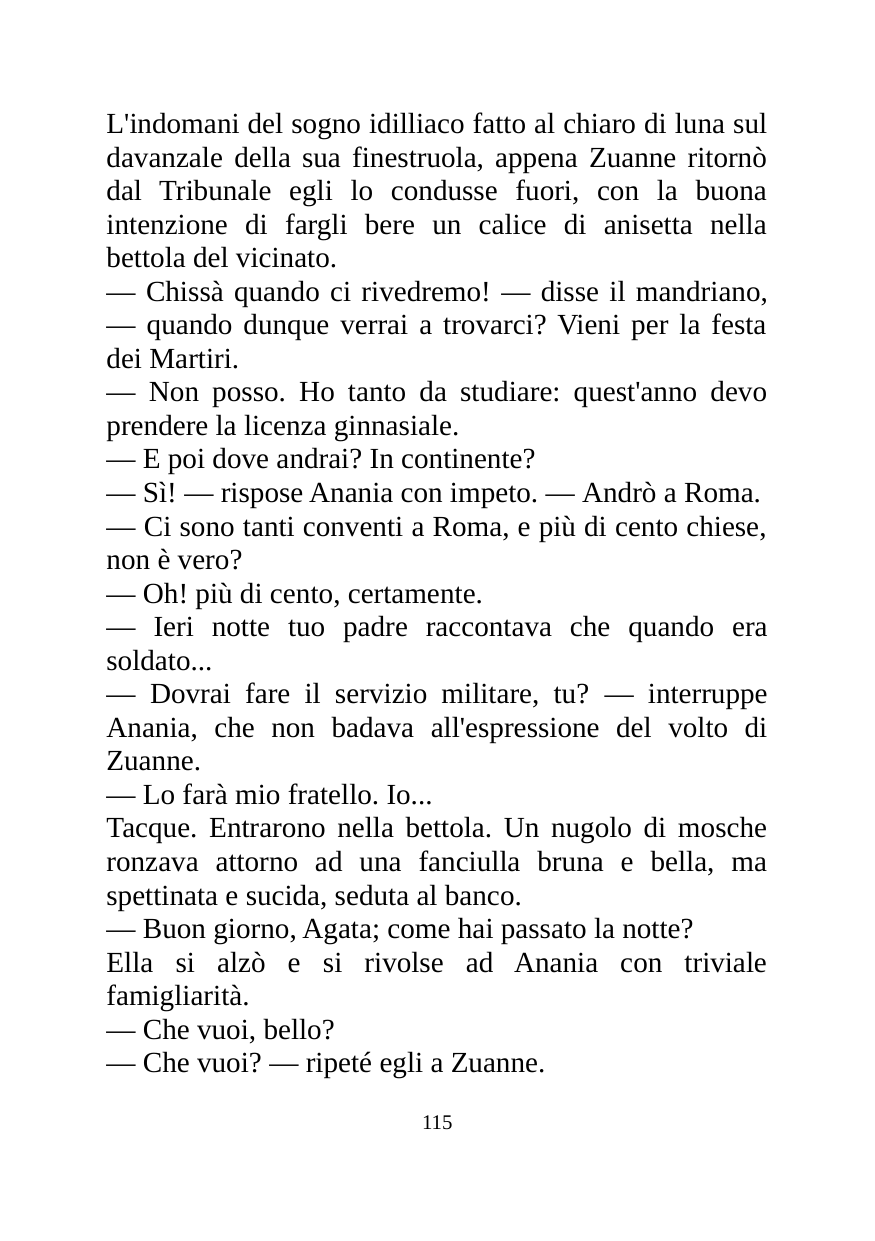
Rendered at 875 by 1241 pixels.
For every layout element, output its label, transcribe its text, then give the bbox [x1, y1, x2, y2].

text — Oh! più di cento, certamente. [106, 576, 768, 609]
text — Buon giorno, Agata; come hai passato la notte? [106, 911, 768, 945]
text Tacque. Entrarono nella bettola. Un nugolo di mosche ronzava attorno ad una fanciulla bruna e bella, ma spettinata e sucida, seduta al banco. [106, 811, 768, 911]
text — Che vuoi, bello? [106, 1012, 768, 1045]
text — E poi dove andrai? In continente? [106, 442, 768, 475]
text — Chissà quando ci rivedremo! — disse il mandriano, — quando dunque verrai a trovarci? Vieni per la festa dei Martiri. [106, 274, 768, 374]
text — Ieri notte tuo padre raccontava che quando era soldato... [106, 609, 768, 676]
text L'indomani del sogno idilliaco fatto al chiaro di luna sul davanzale della sua finestruola, appena Zuanne ritornò dal Tribunale egli lo condusse fuori, con la buona intenzione di fargli bere un calice di anisetta nella bettola del vicinato. [106, 106, 768, 274]
text — Non posso. Ho tanto da studiare: quest'anno devo prendere la licenza ginnasiale. [106, 374, 768, 442]
text — Ci sono tanti conventi a Roma, e più di cento chiese, non è vero? [106, 509, 768, 576]
text — Dovrai fare il servizio militare, tu? — interruppe Anania, che non badava all'espressione del volto di Zuanne. [106, 676, 768, 777]
text Ella si alzò e si rivolse ad Anania con triviale famigliarità. [106, 945, 768, 1012]
text — Che vuoi? — ripeté egli a Zuanne. [106, 1045, 768, 1079]
text — Lo farà mio fratello. Io... [106, 777, 768, 811]
text — Sì! — rispose Anania con impeto. — Andrò a Roma. [106, 475, 768, 509]
